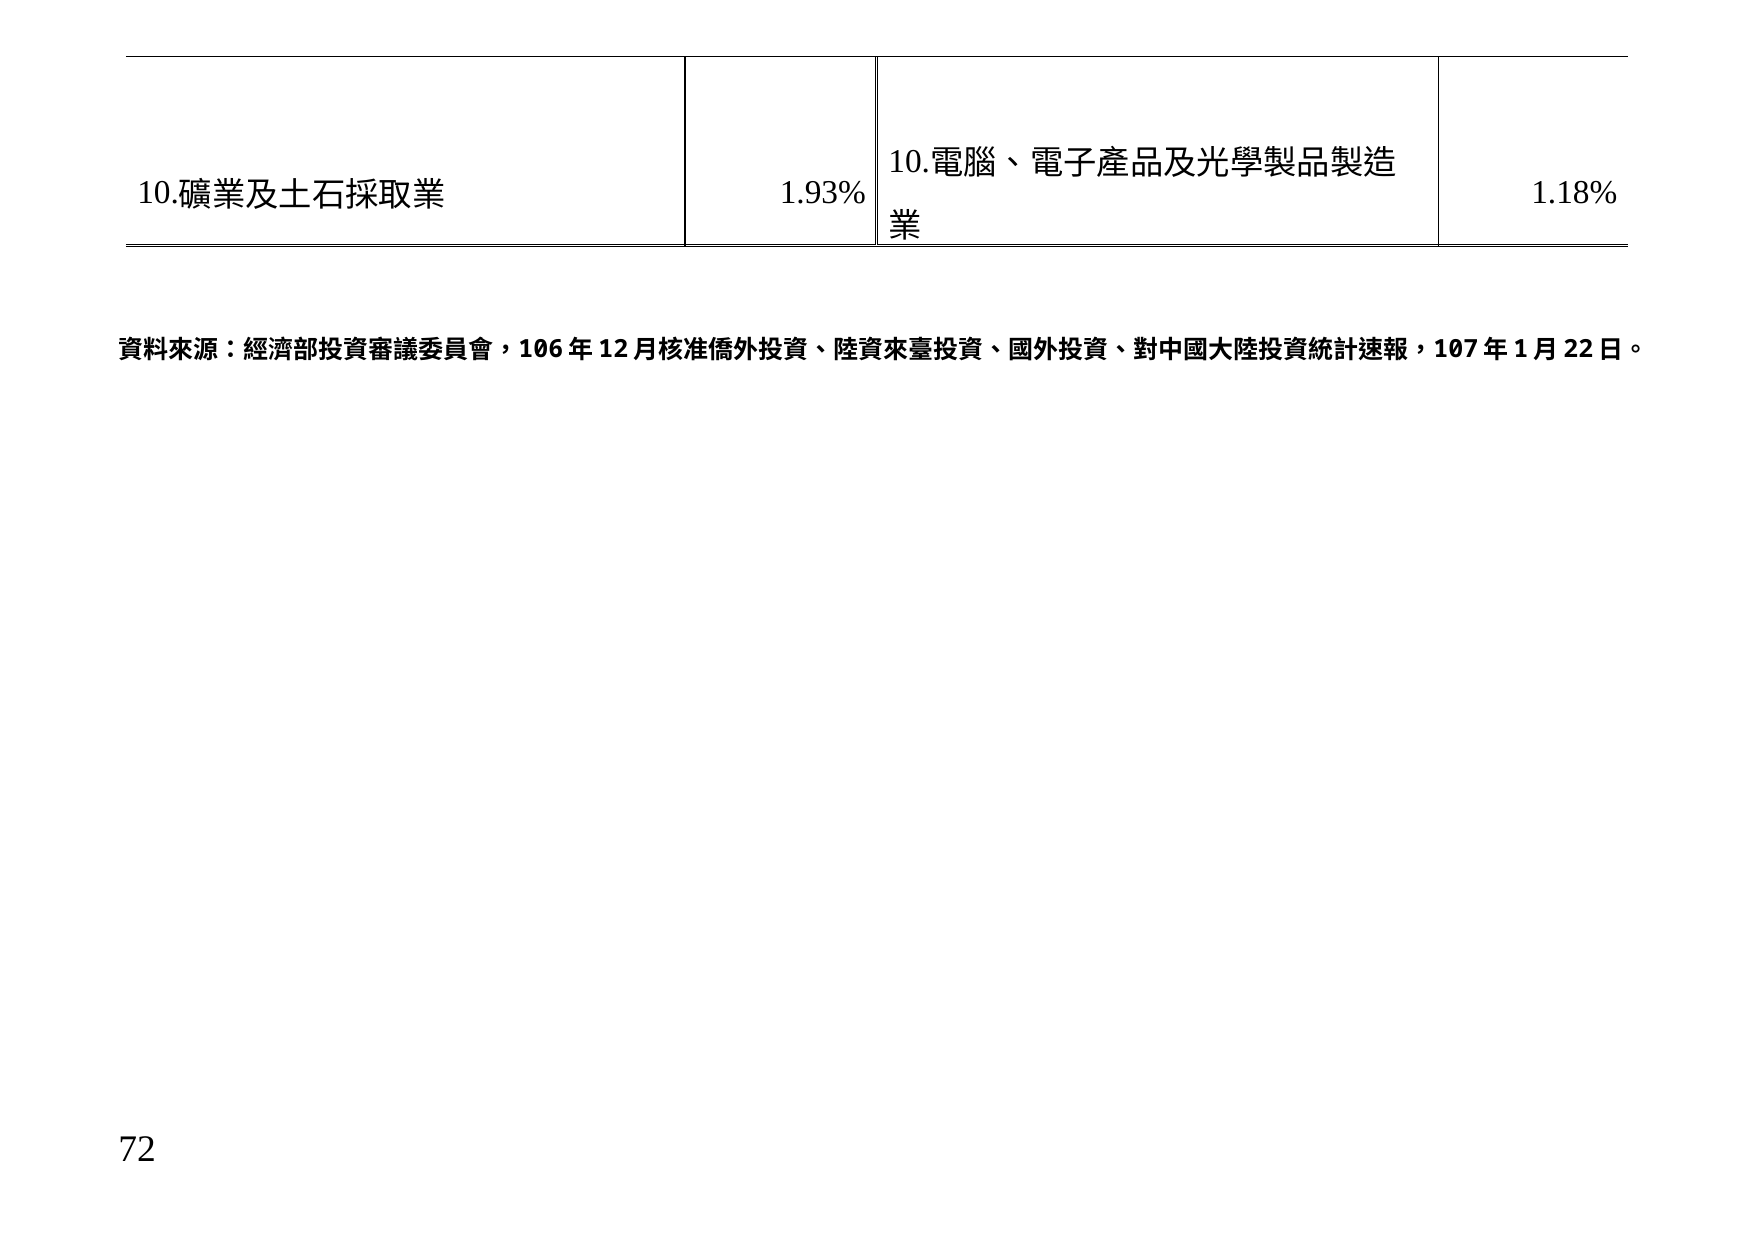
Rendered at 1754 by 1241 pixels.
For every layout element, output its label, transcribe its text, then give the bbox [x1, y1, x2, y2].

table_cell 10.礦業及土石採取業 [126, 57, 684, 243]
subtitle 資料來源：經濟部投資審議委員會，106年12月核准僑外投資、陸資來臺投資、國外投資、對中國大陸投資統計速報，107年1月22日。 [118, 306, 1636, 368]
table_cell 1.18% [1439, 57, 1628, 243]
table_cell 1.93% [686, 57, 875, 243]
table_cell 10.電腦、電子產品及光學製品製造業 [878, 57, 1438, 243]
